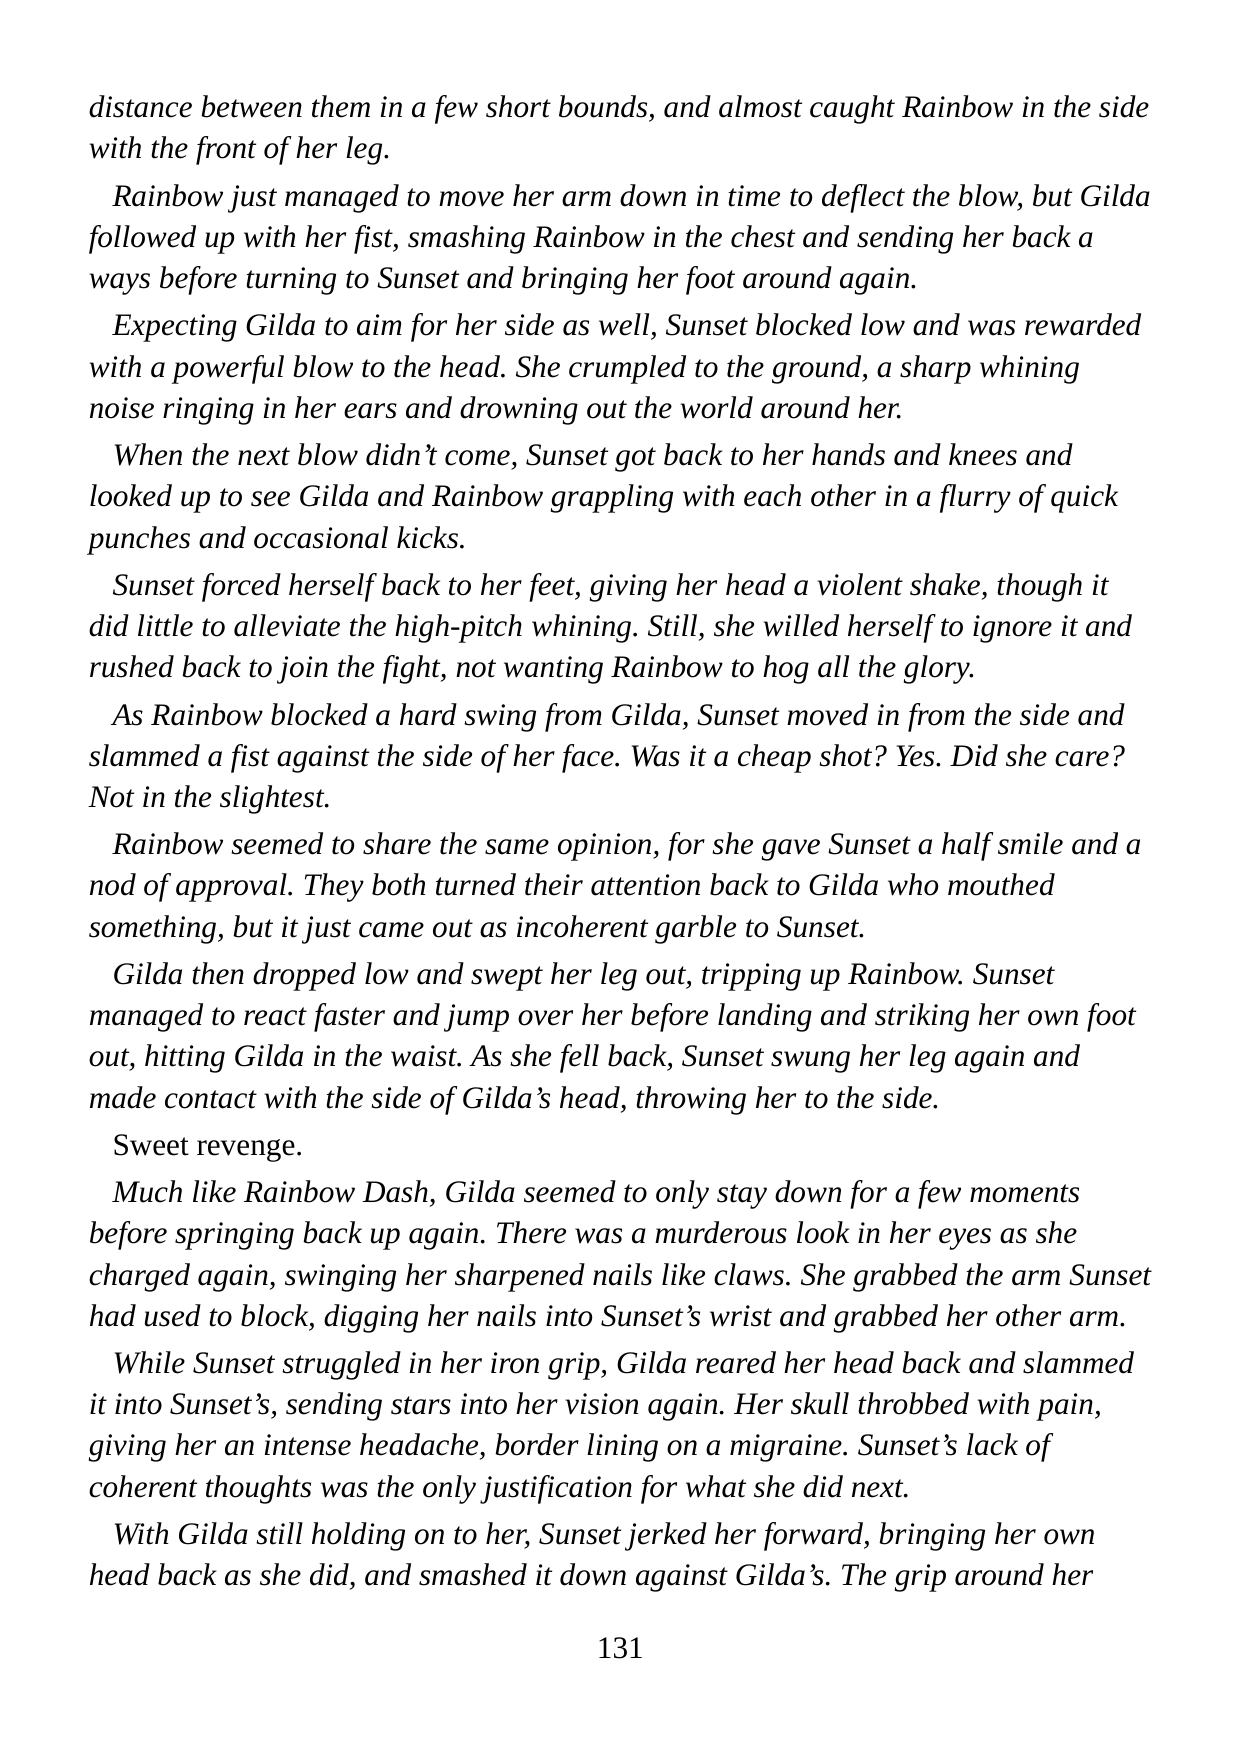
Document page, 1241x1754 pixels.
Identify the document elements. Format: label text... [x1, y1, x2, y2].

text Much like Rainbow Dash, Gilda seemed to only stay down for a few moments before springing back up again. There was a murderous look in her eyes as she charged again, swinging her sharpened nails like claws. She grabbed the arm Sunset had used to block, digging her nails into Sunset’s wrist and grabbed her other arm. [88, 1173, 1152, 1333]
text Sweet revenge. [88, 1126, 1152, 1162]
text While Sunset struggled in her iron grip, Gilda reared her head back and slammed it into Sunset’s, sending stars into her vision again. Her skull throbbed with pain, giving her an intense headache, border lining on a migraine. Sunset’s lack of coherent thoughts was the only justification for what she did next. [88, 1344, 1152, 1504]
text As Rainbow blocked a hard swing from Gilda, Sunset moved in from the side and slammed a fist against the side of her face. Was it a cheap shot? Yes. Did she care? Not in the slightest. [88, 696, 1152, 814]
text Gilda then dropped low and swept her leg out, tripping up Rainbow. Sunset managed to react faster and jump over her before landing and striking her own foot out, hitting Gilda in the waist. As she fell back, Sunset swung her leg again and made contact with the side of Gilda’s head, throwing her to the side. [88, 955, 1152, 1115]
text Rainbow just managed to move her arm down in time to deflect the blow, but Gilda followed up with her fist, smashing Rainbow in the chest and sending her back a ways before turning to Sunset and bringing her foot around again. [88, 177, 1152, 295]
text Expecting Gilda to aim for her side as well, Sunset blocked low and was rewarded with a powerful blow to the head. She crumpled to the ground, a sharp whining noise ringing in her ears and drowning out the world around her. [88, 307, 1152, 425]
text With Gilda still holding on to her, Sunset jerked her forward, bringing her own head back as she did, and smashed it down against Gilda’s. The grip around her [88, 1515, 1152, 1592]
text When the next blow didn’t come, Sunset got back to her hands and knees and looked up to see Gilda and Rainbow grappling with each other in a flurry of quick punches and occasional kicks. [88, 436, 1152, 555]
text Sunset forced herself back to her feet, giving her head a violent shake, though it did little to alleviate the high-pitch whining. Still, she willed herself to ignore it and rushed back to join the fight, not wanting Rainbow to hog all the glory. [88, 566, 1152, 684]
text distance between them in a few short bounds, and almost caught Rainbow in the side with the front of her leg. [88, 88, 1152, 166]
text Rainbow seemed to share the same opinion, for she gave Sunset a half smile and a nod of approval. They both turned their attention back to Gilda who mouthed something, but it just came out as incoherent garble to Sunset. [88, 825, 1152, 944]
